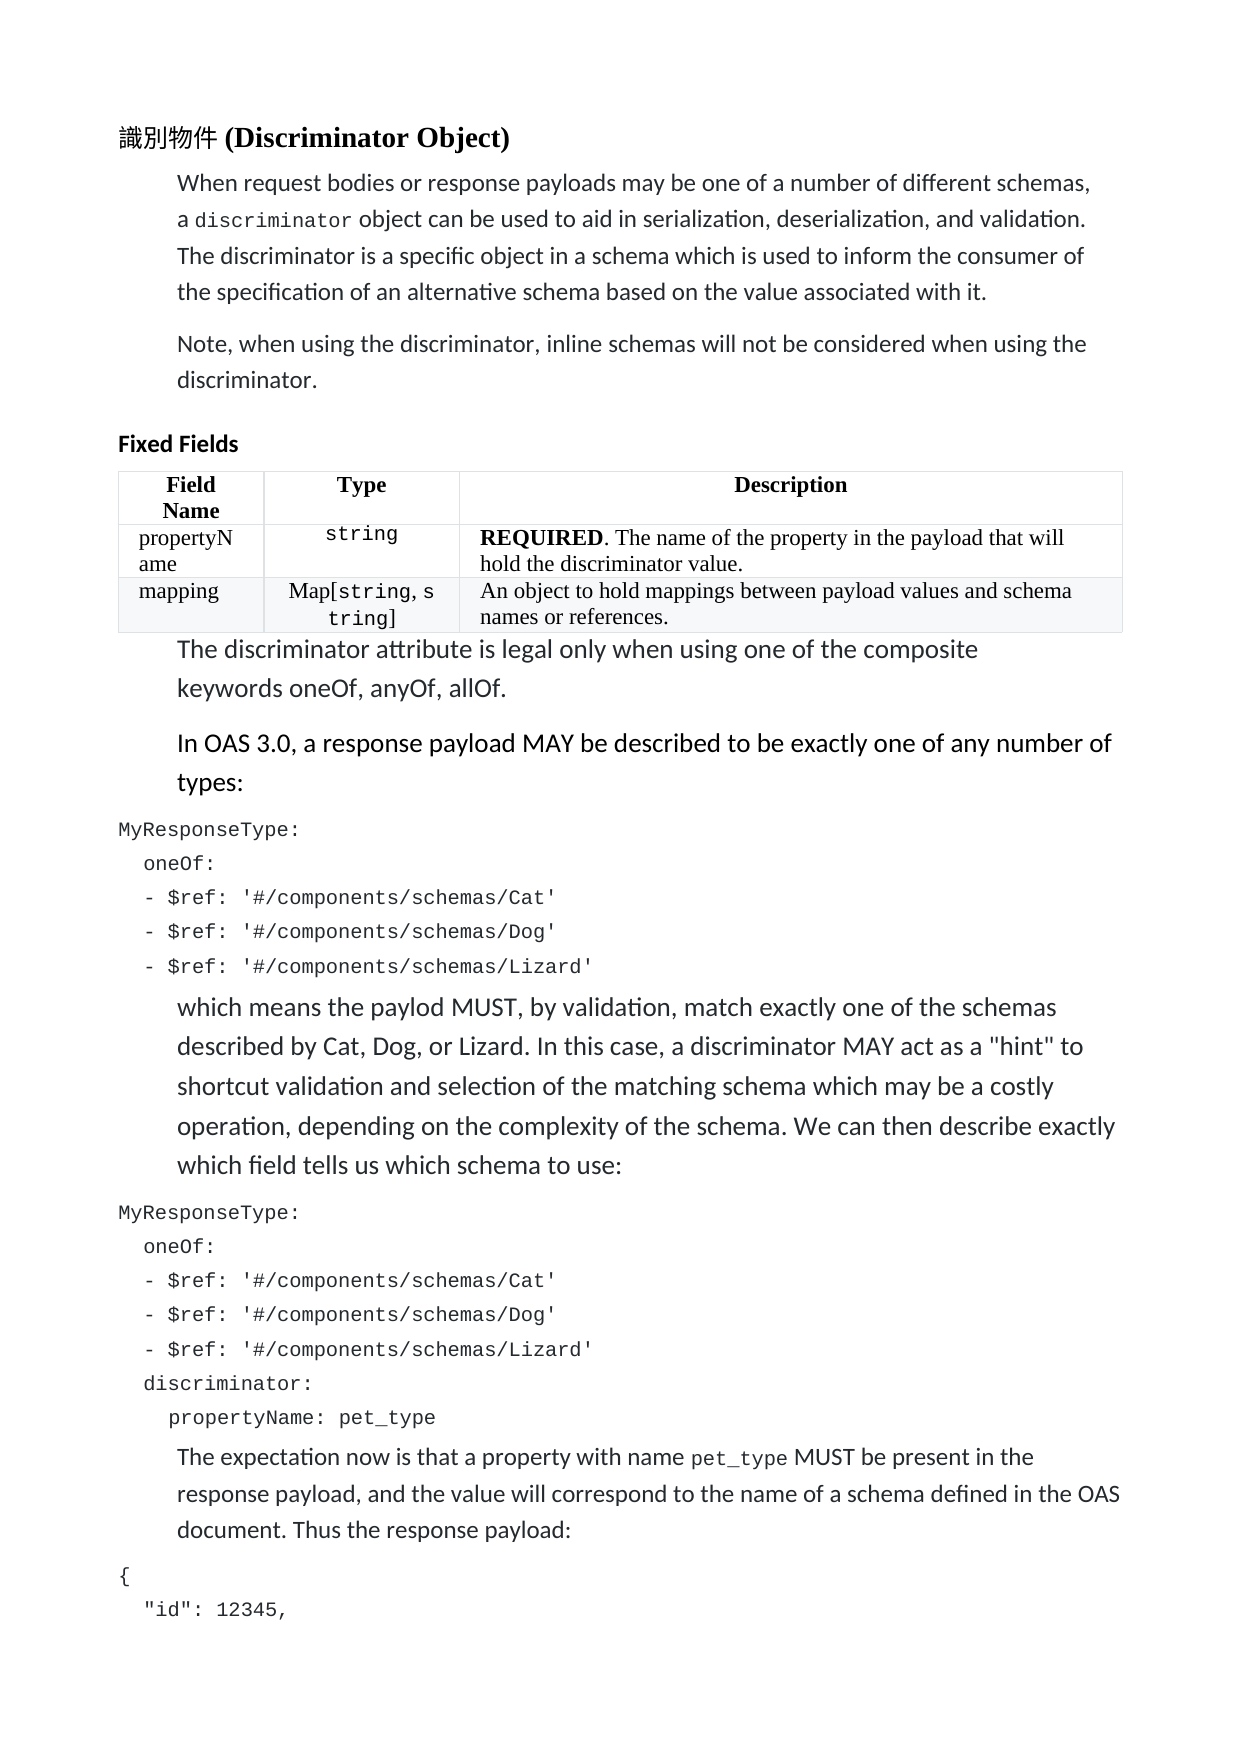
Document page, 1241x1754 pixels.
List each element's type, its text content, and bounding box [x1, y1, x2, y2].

table_cell REQUIRED. The name of the property in the payload that will hold the discriminator value. [460, 525, 1122, 577]
text propertyName: pet_type [118, 1407, 1122, 1431]
text discriminator: [118, 1373, 1122, 1396]
text "id": 12345, [118, 1599, 1122, 1623]
text - $ref: '#/components/schemas/Cat' [118, 1270, 1122, 1294]
table_header Field Name [119, 472, 263, 524]
text MyResponseType: [118, 1202, 1122, 1225]
text oneOf: [118, 1236, 1122, 1259]
table_cell Map[string, string] [265, 578, 459, 632]
table_header Type [265, 472, 459, 524]
text Fixed Fields [118, 428, 1122, 458]
text - $ref: '#/components/schemas/Lizard' [118, 1338, 1122, 1362]
text Note, when using the discriminator, inline schemas will not be considered when using the discriminator. [177, 328, 1122, 395]
table_cell propertyName [119, 525, 263, 577]
text oneOf: [118, 853, 1122, 876]
text When request bodies or response payloads may be one of a number of different schemas, a discriminator object can be used to aid in serialization, deserialization, and validation. The discriminator is a specific object in a schema which is used to inform the consumer of the specification of an alternative schema based on the value associated with it. [177, 167, 1122, 307]
text In OAS 3.0, a response payload MAY be described to be exactly one of any number of types: [177, 726, 1122, 798]
table_cell An object to hold mappings between payload values and schema names or references. [460, 578, 1122, 632]
table_cell mapping [119, 578, 263, 632]
table_header Description [460, 472, 1122, 524]
table_cell string [265, 525, 459, 577]
text - $ref: '#/components/schemas/Lizard' [118, 956, 1122, 979]
text 識別物件 (Discriminator Object) [118, 118, 1122, 154]
text which means the paylod MUST, by validation, match exactly one of the schemas described by Cat, Dog, or Lizard. In this case, a discriminator MAY act as a "hint" to shortcut validation and selection of the matching schema which may be a costly operation, depending on the complexity of the schema. We can then describe exactly which field tells us which schema to use: [177, 990, 1122, 1181]
text { [118, 1566, 1122, 1589]
text - $ref: '#/components/schemas/Dog' [118, 1304, 1122, 1328]
text - $ref: '#/components/schemas/Dog' [118, 921, 1122, 945]
text - $ref: '#/components/schemas/Cat' [118, 887, 1122, 911]
text The expectation now is that a property with name pet_type MUST be present in the response payload, and the value will correspond to the name of a schema defined in the OAS document. Thus the response payload: [177, 1441, 1122, 1545]
text MyResponseType: [118, 819, 1122, 842]
text The discriminator attribute is legal only when using one of the composite keywords oneOf, anyOf, allOf. [177, 633, 1122, 704]
